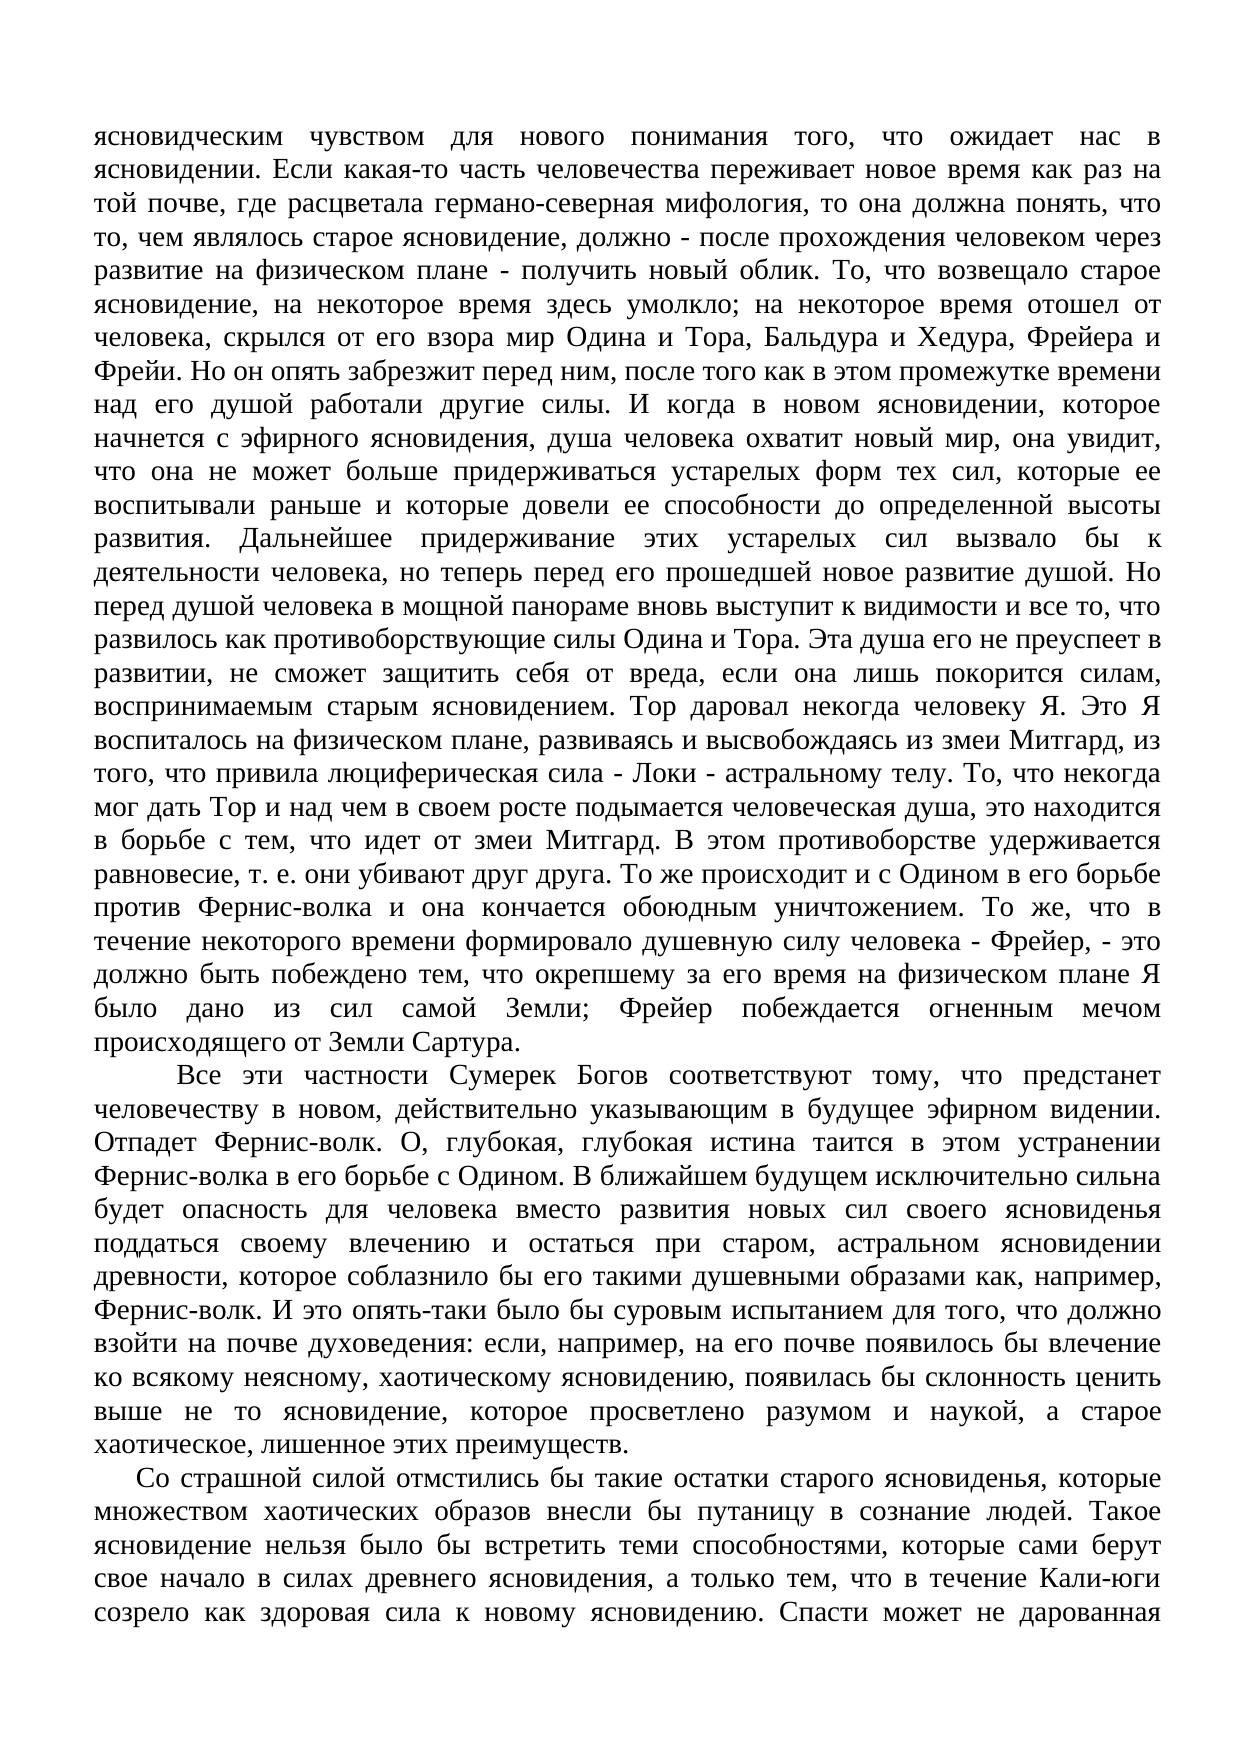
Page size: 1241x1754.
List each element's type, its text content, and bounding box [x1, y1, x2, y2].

text ясновидческим чувством для нового понимания того, что ожидает нас в ясновидении. Если какая-то часть человечества переживает новое время как раз на той почве, где расцветала германо-северная мифология, то она должна понять, что то, чем являлось старое ясновидение, должно - после прохождения человеком через развитие на физическом плане - получить новый облик. То, что возвещало старое ясновидение, на некоторое время здесь умолкло; на некоторое время отошел от человека, скрылся от его взора мир Одина и Тора, Бальдура и Хедура, Фрейера и Фрейи. Но он опять забрезжит перед ним, после того как в этом промежутке времени над его душой работали другие силы. И когда в новом ясновидении, которое начнется с эфирного ясновидения, душа человека охватит новый мир, она увидит, что она не может больше придерживаться устарелых форм тех сил, которые ее воспитывали раньше и которые довели ее способности до определенной высоты развития. Дальнейшее придерживание этих устарелых сил вызвало бы к деятельности человека, но теперь перед его прошедшей новое развитие душой. Но перед душой человека в мощной панораме вновь выступит к видимости и все то, что развилось как противоборствующие силы Одина и Тора. Эта душа его не преуспеет в развитии, не сможет защитить себя от вреда, если она лишь покорится силам, воспринимаемым старым ясновидением. Тор даровал некогда человеку Я. Это Я воспиталось на физическом плане, развиваясь и высвобождаясь из змеи Митгард, из того, что привила люциферическая сила - Локи - астральному телу. То, что некогда мог дать Тор и над чем в своем росте подымается человеческая душа, это находится в борьбе с тем, что идет от змеи Митгард. В этом противоборстве удерживается равновесие, т. е. они убивают друг друга. То же происходит и с Одином в его борьбе против Фернис-волка и она кончается обоюдным уничтожением. То же, что в течение некоторого времени формировало душевную силу человека - Фрейер, - это должно быть побеждено тем, что окрепшему за его время на физическом плане Я было дано из сил самой Земли; Фрейер побеждается огненным мечом происходящего от Земли Сартура. [94, 118, 1162, 1057]
text Со страшной силой отмстились бы такие остатки старого ясновиденья, которые множеством хаотических образов внесли бы путаницу в сознание людей. Такое ясновидение нельзя было бы встретить теми способностями, которые сами берут свое начало в силах древнего ясновидения, а только тем, что в течение Кали-юги созрело как здоровая сила к новому ясновидению. Спасти может не дарованная [94, 1460, 1162, 1627]
text Все эти частности Сумерек Богов соответствуют тому, что предстанет человечеству в новом, действительно указывающим в будущее эфирном видении. Отпадет Фернис-волк. О, глубокая, глубокая истина таится в этом устранении Фернис-волка в его борьбе с Одином. В ближайшем будущем исключительно сильна будет опасность для человека вместо развития новых сил своего ясновиденья поддаться своему влечению и остаться при старом, астральном ясновидении древности, которое соблазнило бы его такими душевными образами как, например, Фернис-волк. И это опять-таки было бы суровым испытанием для того, что должно взойти на почве духоведения: если, например, на его почве появилось бы влечение ко всякому неясному, хаотическому ясновидению, появилась бы склонность ценить выше не то ясновидение, которое просветлено разумом и наукой, а старое хаотическое, лишенное этих преимуществ. [94, 1057, 1162, 1460]
